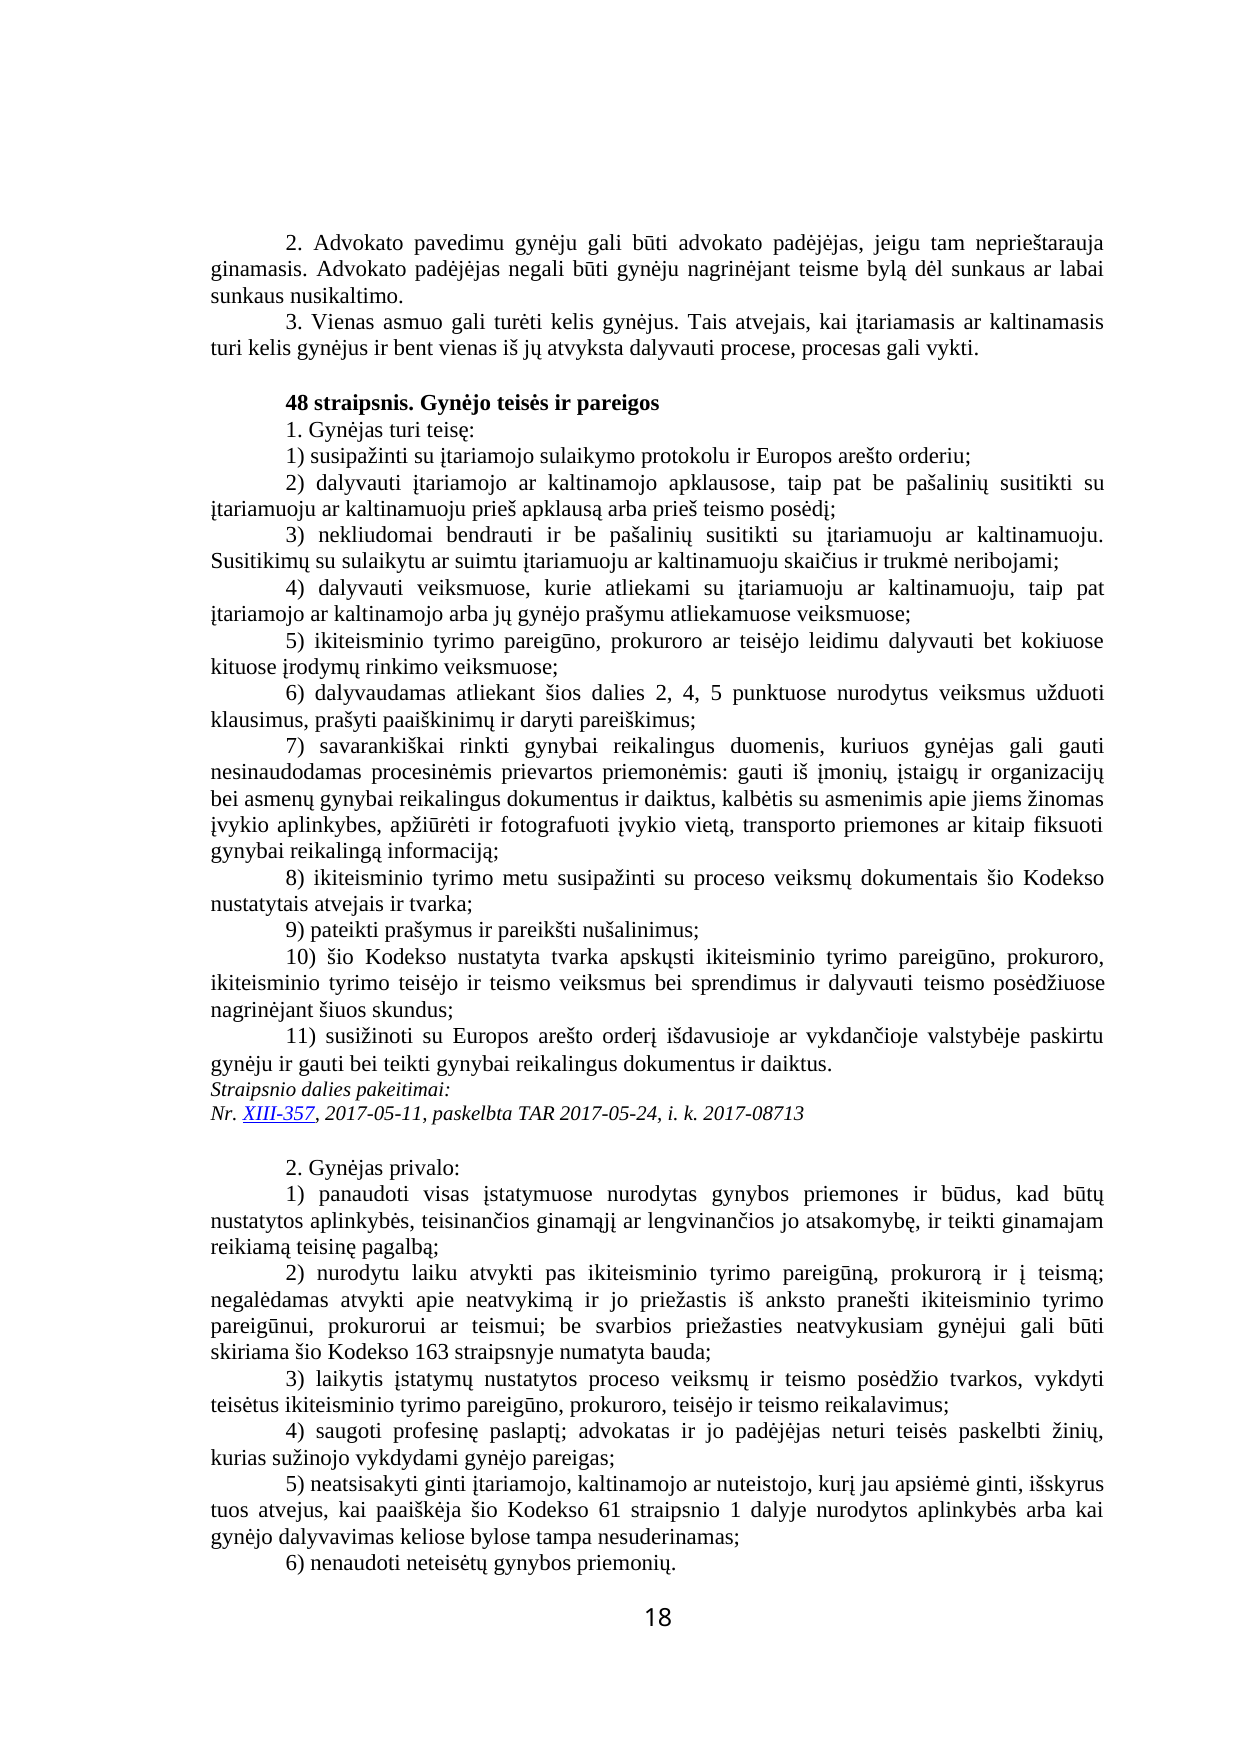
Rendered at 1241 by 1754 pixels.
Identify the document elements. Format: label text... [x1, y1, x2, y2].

text 5) ikiteisminio tyrimo pareigūno, prokuroro ar teisėjo leidimu dalyvauti bet kokiuose kituose įrodymų rinkimo veiksmuose; [210, 627, 1105, 679]
text 4) dalyvauti veiksmuose, kurie atliekami su įtariamuoju ar kaltinamuoju, taip pat įtariamojo ar kaltinamojo arba jų gynėjo prašymu atliekamuose veiksmuose; [210, 574, 1105, 627]
text 4) saugoti profesinę paslaptį; advokatas ir jo padėjėjas neturi teisės paskelbti žinių, kurias sužinojo vykdydami gynėjo pareigas; [210, 1417, 1105, 1470]
text 8) ikiteisminio tyrimo metu susipažinti su proceso veiksmų dokumentais šio Kodekso nustatytais atvejais ir tvarka; [210, 864, 1105, 917]
text 2) nurodytu laiku atvykti pas ikiteisminio tyrimo pareigūną, prokurorą ir į teismą; negalėdamas atvykti apie neatvykimą ir jo priežastis iš anksto pranešti ikiteisminio tyrimo pareigūnui, prokurorui ar teismui; be svarbios priežasties neatvykusiam gynėjui gali būti skiriama šio Kodekso 163 straipsnyje numatyta bauda; [210, 1259, 1105, 1365]
text 2. Advokato pavedimu gynėju gali būti advokato padėjėjas, jeigu tam neprieštarauja ginamasis. Advokato padėjėjas negali būti gynėju nagrinėjant teisme bylą dėl sunkaus ar labai sunkaus nusikaltimo. [210, 229, 1105, 308]
text 1. Gynėjas turi teisę: [210, 416, 1105, 442]
text 2. Gynėjas privalo: [210, 1154, 1105, 1180]
text 11) susižinoti su Europos arešto orderį išdavusioje ar vykdančioje valstybėje paskirtu gynėju ir gauti bei teikti gynybai reikalingus dokumentus ir daiktus. [210, 1022, 1105, 1077]
text 1) panaudoti visas įstatymuose nurodytas gynybos priemones ir būdus, kad būtų nustatytos aplinkybės, teisinančios ginamąjį ar lengvinančios jo atsakomybę, ir teikti ginamajam reikiamą teisinę pagalbą; [210, 1180, 1105, 1259]
text Nr. XIII-357, 2017-05-11, paskelbta TAR 2017-05-24, i. k. 2017-08713 [210, 1101, 1105, 1125]
text 5) neatsisakyti ginti įtariamojo, kaltinamojo ar nuteistojo, kurį jau apsiėmė ginti, išskyrus tuos atvejus, kai paaiškėja šio Kodekso 61 straipsnio 1 dalyje nurodytos aplinkybės arba kai gynėjo dalyvavimas keliose bylose tampa nesuderinamas; [210, 1470, 1105, 1549]
text Straipsnio dalies pakeitimai: [210, 1077, 1105, 1101]
text 3. Vienas asmuo gali turėti kelis gynėjus. Tais atvejais, kai įtariamasis ar kaltinamasis turi kelis gynėjus ir bent vienas iš jų atvyksta dalyvauti procese, procesas gali vykti. [210, 308, 1105, 361]
text 3) nekliudomai bendrauti ir be pašalinių susitikti su įtariamuoju ar kaltinamuoju. Susitikimų su sulaikytu ar suimtu įtariamuoju ar kaltinamuoju skaičius ir trukmė neribojami; [210, 521, 1105, 574]
text 6) nenaudoti neteisėtų gynybos priemonių. [210, 1549, 1105, 1576]
text 10) šio Kodekso nustatyta tvarka apskųsti ikiteisminio tyrimo pareigūno, prokuroro, ikiteisminio tyrimo teisėjo ir teismo veiksmus bei sprendimus ir dalyvauti teismo posėdžiuose nagrinėjant šiuos skundus; [210, 943, 1105, 1022]
text 3) laikytis įstatymų nustatytos proceso veiksmų ir teismo posėdžio tvarkos, vykdyti teisėtus ikiteisminio tyrimo pareigūno, prokuroro, teisėjo ir teismo reikalavimus; [210, 1365, 1105, 1417]
text 2) dalyvauti įtariamojo ar kaltinamojo apklausose, taip pat be pašalinių susitikti su įtariamuoju ar kaltinamuoju prieš apklausą arba prieš teismo posėdį; [210, 468, 1105, 521]
text 48 straipsnis. Gynėjo teisės ir pareigos [210, 389, 1105, 416]
text 6) dalyvaudamas atliekant šios dalies 2, 4, 5 punktuose nurodytus veiksmus užduoti klausimus, prašyti paaiškinimų ir daryti pareiškimus; [210, 679, 1105, 732]
text 9) pateikti prašymus ir pareikšti nušalinimus; [210, 917, 1105, 943]
text 1) susipažinti su įtariamojo sulaikymo protokolu ir Europos arešto orderiu; [210, 442, 1105, 468]
text 7) savarankiškai rinkti gynybai reikalingus duomenis, kuriuos gynėjas gali gauti nesinaudodamas procesinėmis prievartos priemonėmis: gauti iš įmonių, įstaigų ir organizacijų bei asmenų gynybai reikalingus dokumentus ir daiktus, kalbėtis su asmenimis apie jiems žinomas įvykio aplinkybes, apžiūrėti ir fotografuoti įvykio vietą, transporto priemones ar kitaip fiksuoti gynybai reikalingą informaciją; [210, 732, 1105, 864]
